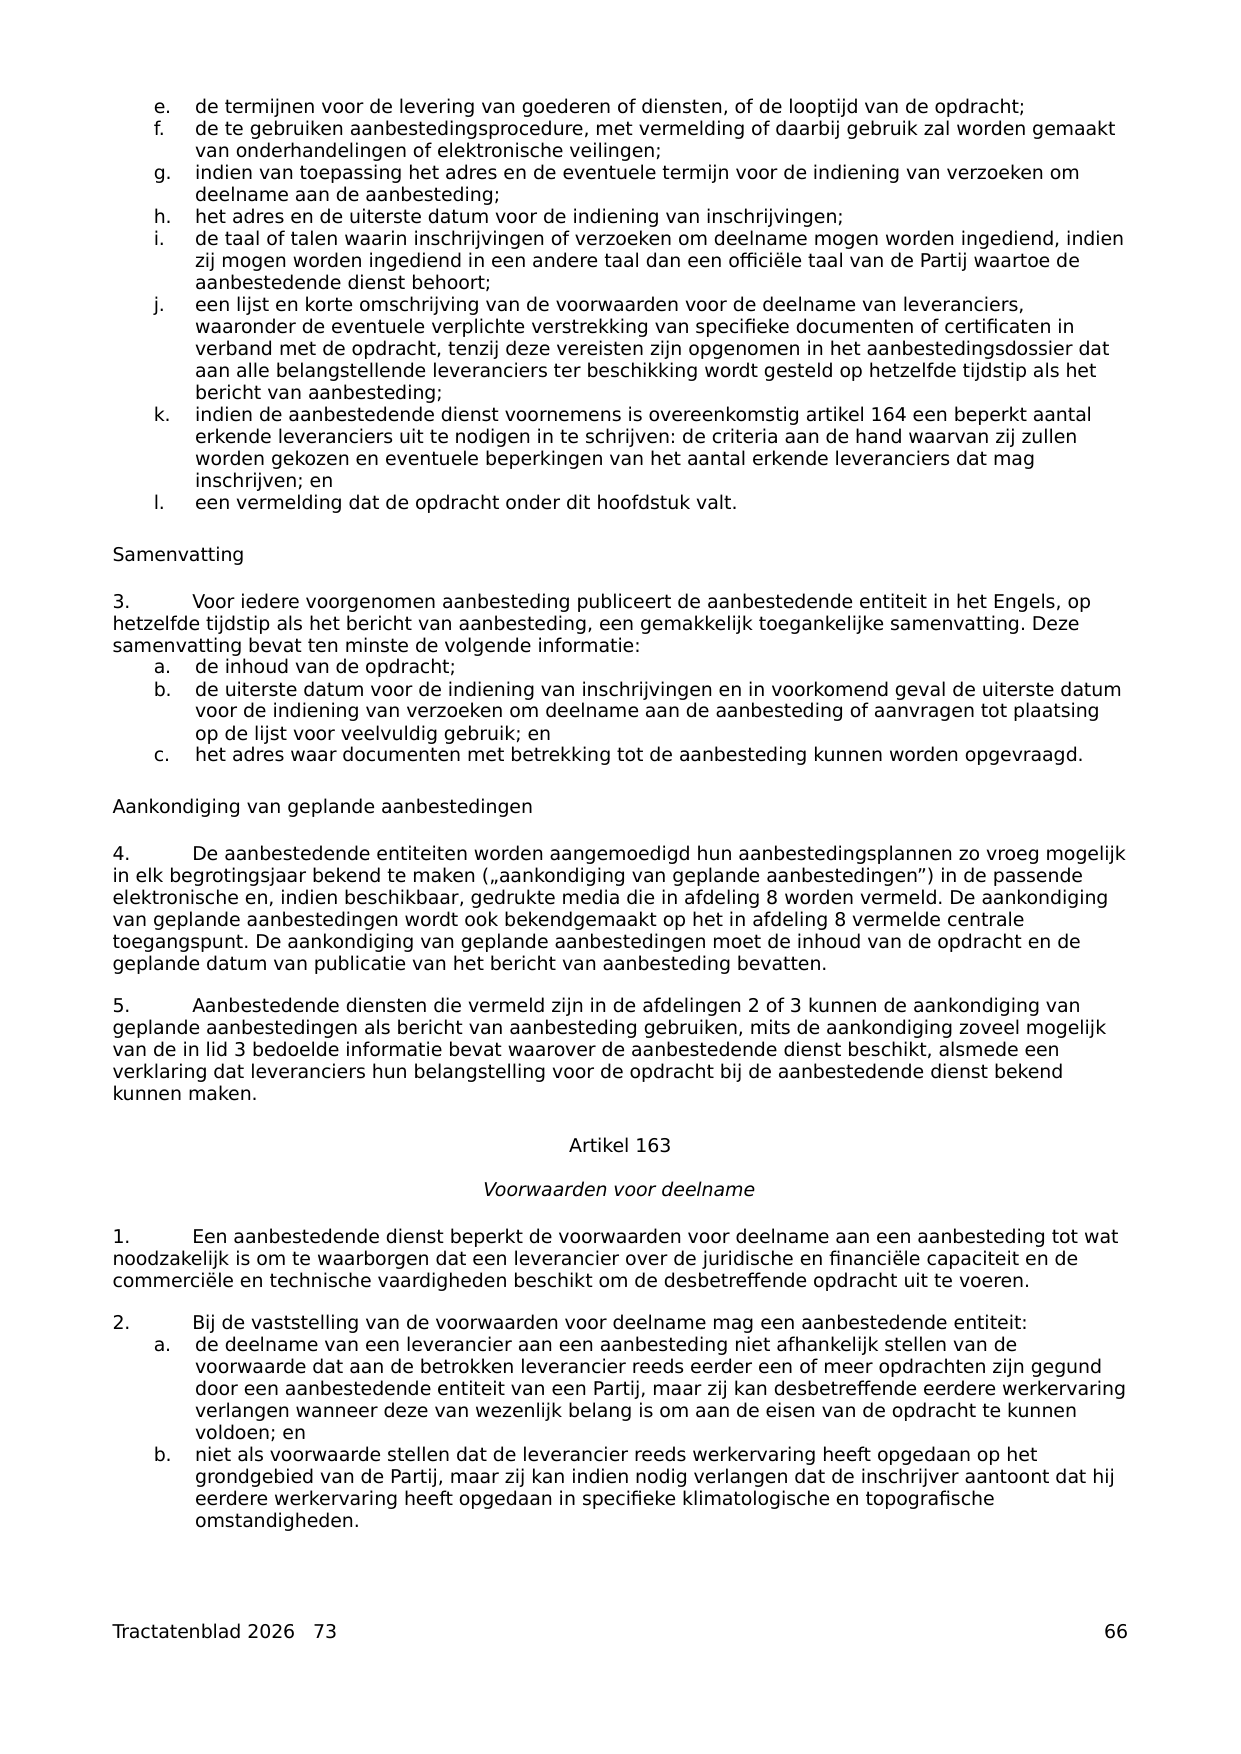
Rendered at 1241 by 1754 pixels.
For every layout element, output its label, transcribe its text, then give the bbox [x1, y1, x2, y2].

text 4. De aanbestedende entiteiten worden aangemoedigd hun aanbestedingsplannen zo vroeg mogelijk in elk begrotingsjaar bekend te maken („aankondiging van geplande aanbestedingen”) in de passende elektronische en, indien beschikbaar, gedrukte media die in afdeling 8 worden vermeld. De aankondiging van geplande aanbestedingen wordt ook bekendgemaakt op het in afdeling 8 vermelde centrale toegangspunt. De aankondiging van geplande aanbestedingen moet de inhoud van de opdracht en de geplande datum van publicatie van het bericht van aanbesteding bevatten. [112, 843, 1128, 975]
text a. de inhoud van de opdracht; [153, 656, 1128, 678]
text b. niet als voorwaarde stellen dat de leverancier reeds werkervaring heeft opgedaan op het grondgebied van de Partij, maar zij kan indien nodig verlangen dat de inschrijver aantoont dat hij eerdere werkervaring heeft opgedaan in specifieke klimatologische en topografische omstandigheden. [153, 1444, 1128, 1532]
text g. indien van toepassing het adres en de eventuele termijn voor de indiening van verzoeken om deelname aan de aanbesteding; [153, 162, 1128, 206]
text c. het adres waar documenten met betrekking tot de aanbesteding kunnen worden opgevraagd. [153, 744, 1128, 766]
text 5. Aanbestedende diensten die vermeld zijn in de afdelingen 2 of 3 kunnen de aankondiging van geplande aanbestedingen als bericht van aanbesteding gebruiken, mits de aankondiging zoveel mogelijk van de in lid 3 bedoelde informatie bevat waarover de aanbestedende dienst beschikt, alsmede een verklaring dat leveranciers hun belangstelling voor de opdracht bij de aanbestedende dienst bekend kunnen maken. [112, 995, 1128, 1105]
subtitle Aankondiging van geplande aanbestedingen [112, 796, 1128, 818]
text e. de termijnen voor de levering van goederen of diensten, of de looptijd van de opdracht; [153, 96, 1128, 118]
text h. het adres en de uiterste datum voor de indiening van inschrijvingen; [153, 206, 1128, 228]
text 1. Een aanbestedende dienst beperkt de voorwaarden voor deelname aan een aanbesteding tot wat noodzakelijk is om te waarborgen dat een leverancier over de juridische en financiële capaciteit en de commerciële en technische vaardigheden beschikt om de desbetreffende opdracht uit te voeren. [112, 1226, 1128, 1292]
text f. de te gebruiken aanbestedingsprocedure, met vermelding of daarbij gebruik zal worden gemaakt van onderhandelingen of elektronische veilingen; [153, 118, 1128, 162]
text k. indien de aanbestedende dienst voornemens is overeenkomstig artikel 164 een beperkt aantal erkende leveranciers uit te nodigen in te schrijven: de criteria aan de hand waarvan zij zullen worden gekozen en eventuele beperkingen van het aantal erkende leveranciers dat mag inschrijven; en [153, 404, 1128, 492]
subtitle Samenvatting [112, 543, 1128, 566]
text b. de uiterste datum voor de indiening van inschrijvingen en in voorkomend geval de uiterste datum voor de indiening van verzoeken om deelname aan de aanbesteding of aanvragen tot plaatsing op de lijst voor veelvuldig gebruik; en [153, 678, 1128, 744]
text j. een lijst en korte omschrijving van de voorwaarden voor de deelname van leveranciers, waaronder de eventuele verplichte verstrekking van specifieke documenten of certificaten in verband met de opdracht, tenzij deze vereisten zijn opgenomen in het aanbestedingsdossier dat aan alle belangstellende leveranciers ter beschikking wordt gesteld op hetzelfde tijdstip als het bericht van aanbesteding; [153, 294, 1128, 404]
text i. de taal of talen waarin inschrijvingen of verzoeken om deelname mogen worden ingediend, indien zij mogen worden ingediend in een andere taal dan een officiële taal van de Partij waartoe de aanbestedende dienst behoort; [153, 228, 1128, 294]
subtitle Artikel 163 Voorwaarden voor deelname [112, 1135, 1128, 1201]
text 3. Voor iedere voorgenomen aanbesteding publiceert de aanbestedende entiteit in het Engels, op hetzelfde tijdstip als het bericht van aanbesteding, een gemakkelijk toegankelijke samenvatting. Deze samenvatting bevat ten minste de volgende informatie: [112, 591, 1128, 656]
text 2. Bij de vaststelling van de voorwaarden voor deelname mag een aanbestedende entiteit: [112, 1312, 1128, 1334]
text l. een vermelding dat de opdracht onder dit hoofdstuk valt. [153, 492, 1128, 513]
text a. de deelname van een leverancier aan een aanbesteding niet afhankelijk stellen van de voorwaarde dat aan de betrokken leverancier reeds eerder een of meer opdrachten zijn gegund door een aanbestedende entiteit van een Partij, maar zij kan desbetreffende eerdere werkervaring verlangen wanneer deze van wezenlijk belang is om aan de eisen van de opdracht te kunnen voldoen; en [153, 1334, 1128, 1444]
